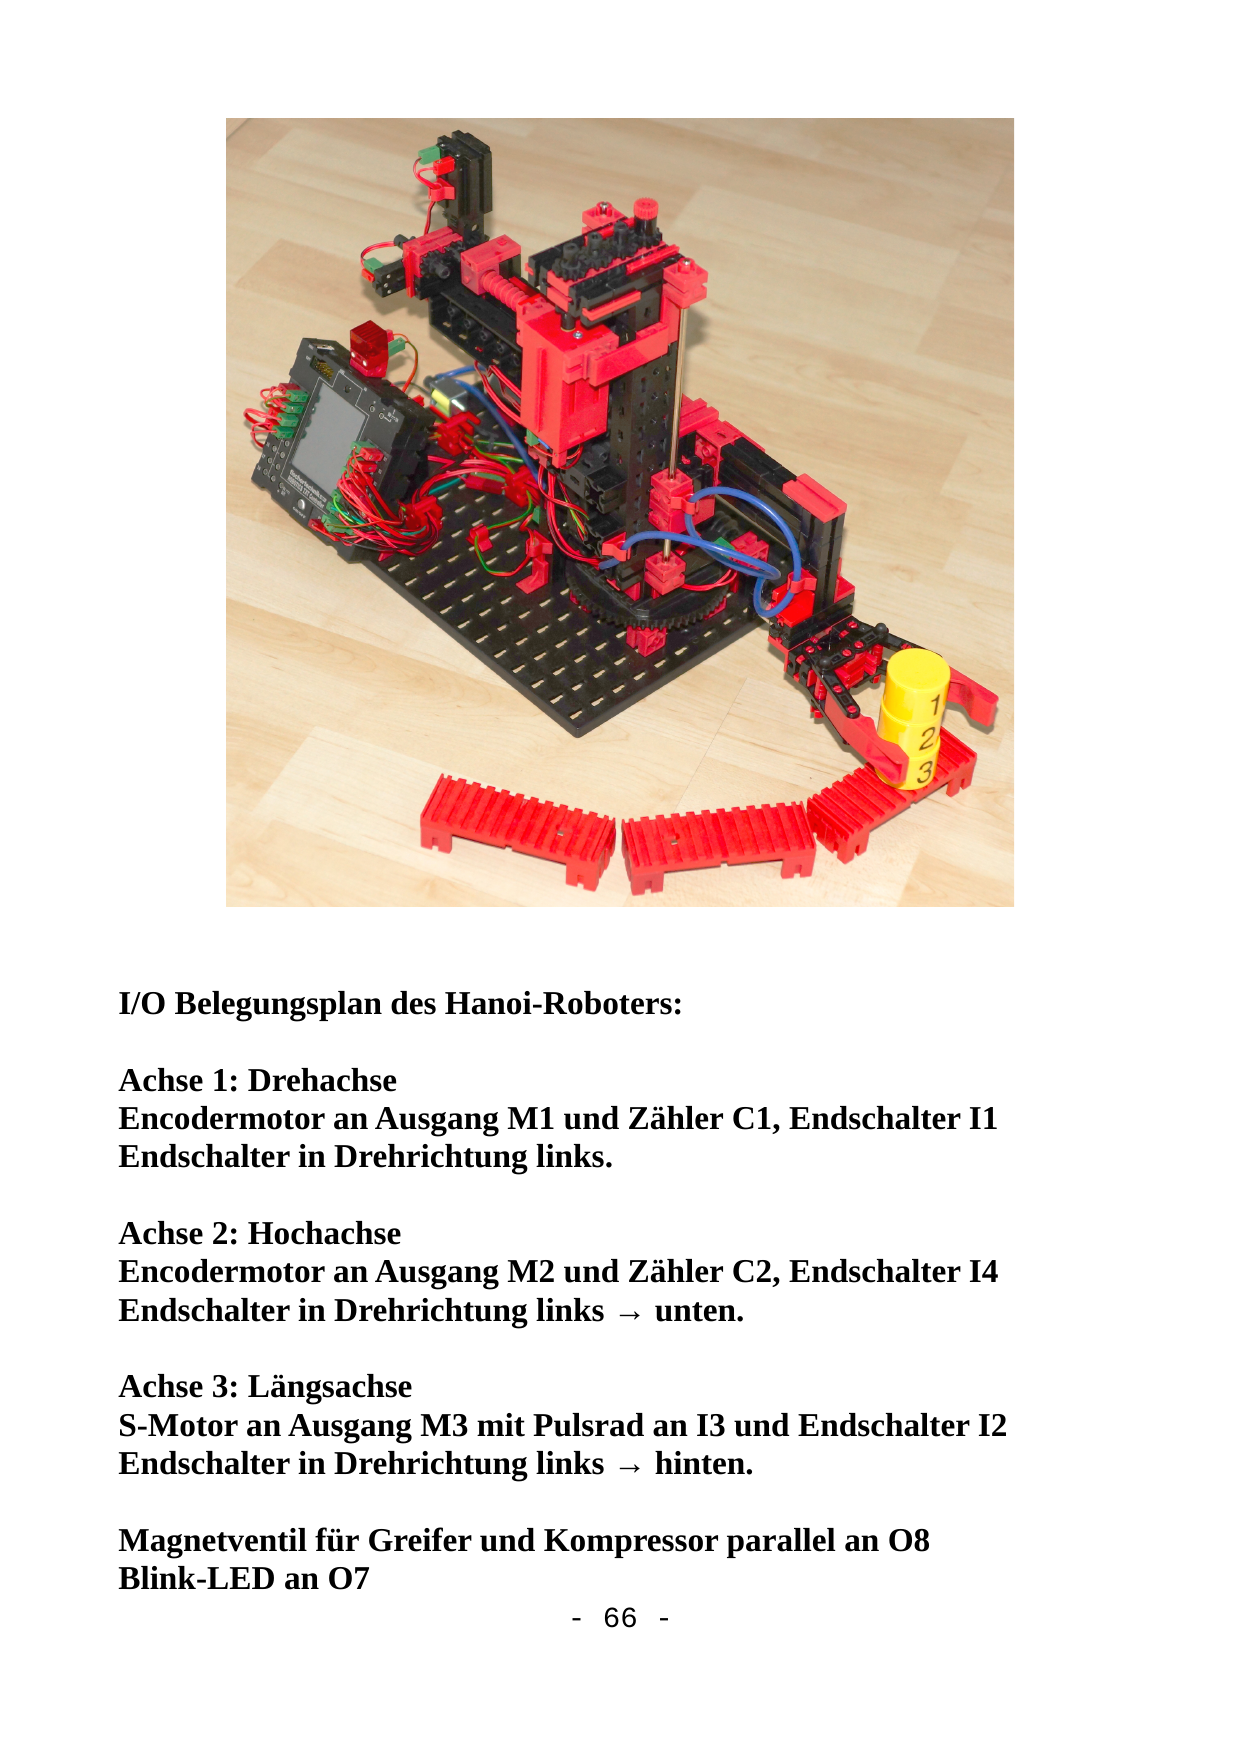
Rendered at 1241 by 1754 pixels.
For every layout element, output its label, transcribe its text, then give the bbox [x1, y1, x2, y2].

text Encodermotor an Ausgang M2 und Zähler C2, Endschalter I4 [118, 1252, 1122, 1290]
text Endschalter in Drehrichtung links → unten. [118, 1290, 1122, 1328]
picture [226, 118, 1015, 907]
text I/O Belegungsplan des Hanoi-Roboters: [118, 983, 1122, 1022]
text Endschalter in Drehrichtung links. [118, 1137, 1122, 1175]
text Achse 2: Hochachse [118, 1213, 1122, 1252]
text S-Motor an Ausgang M3 mit Pulsrad an I3 und Endschalter I2 [118, 1405, 1122, 1443]
text Magnetventil für Greifer und Kompressor parallel an O8 [118, 1520, 1122, 1558]
text Endschalter in Drehrichtung links → hinten. [118, 1443, 1122, 1482]
text Blink-LED an O7 [118, 1558, 1122, 1597]
text Encodermotor an Ausgang M1 und Zähler C1, Endschalter I1 [118, 1098, 1122, 1137]
text Achse 1: Drehachse [118, 1060, 1122, 1098]
text Achse 3: Längsachse [118, 1367, 1122, 1405]
